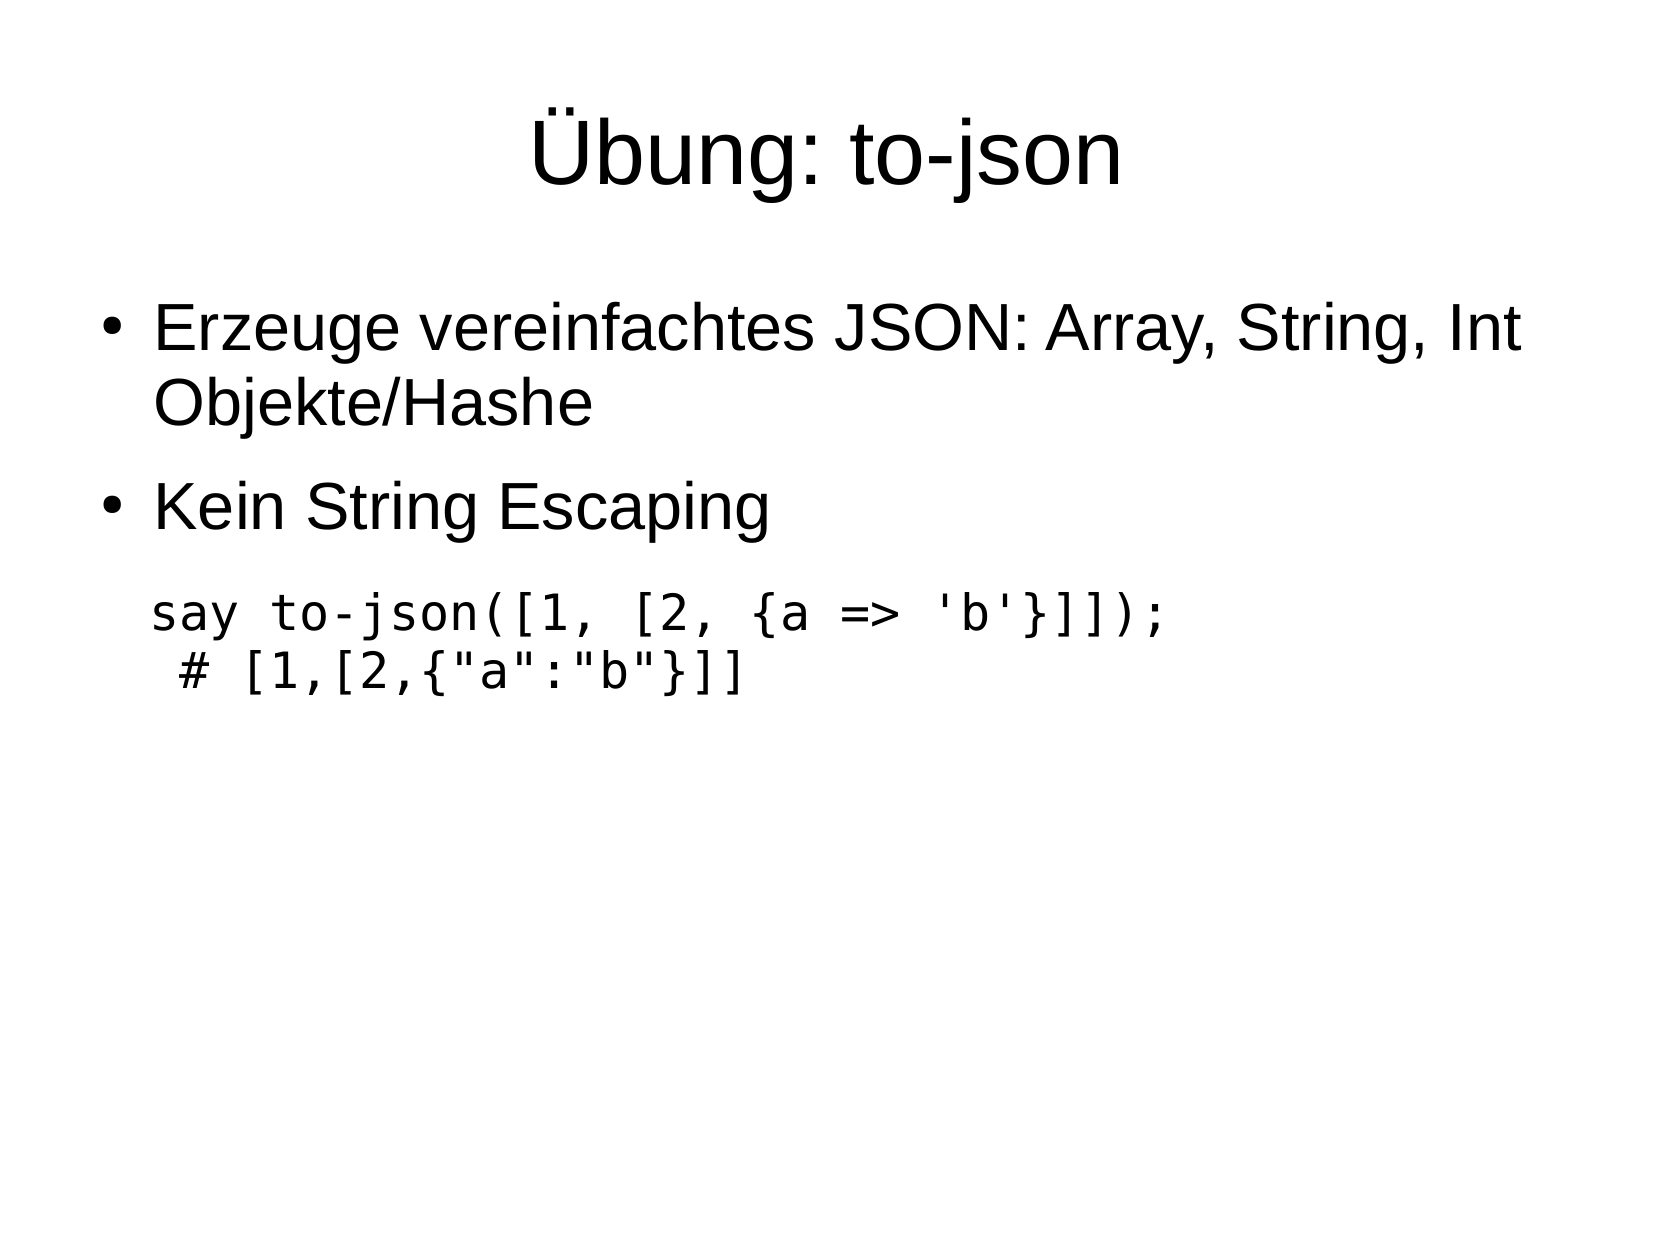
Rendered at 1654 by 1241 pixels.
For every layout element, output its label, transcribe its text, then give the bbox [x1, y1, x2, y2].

list Erzeuge vereinfachtes JSON: Array, String, Int Objekte/Hashe Kein String Escaping [82, 290, 1571, 1010]
title Übung: to-json [82, 49, 1571, 257]
text_box say to-json([1, [2, {a => 'b'}]]); # [1,[2,{"a":"b"}]] [135, 576, 1396, 708]
